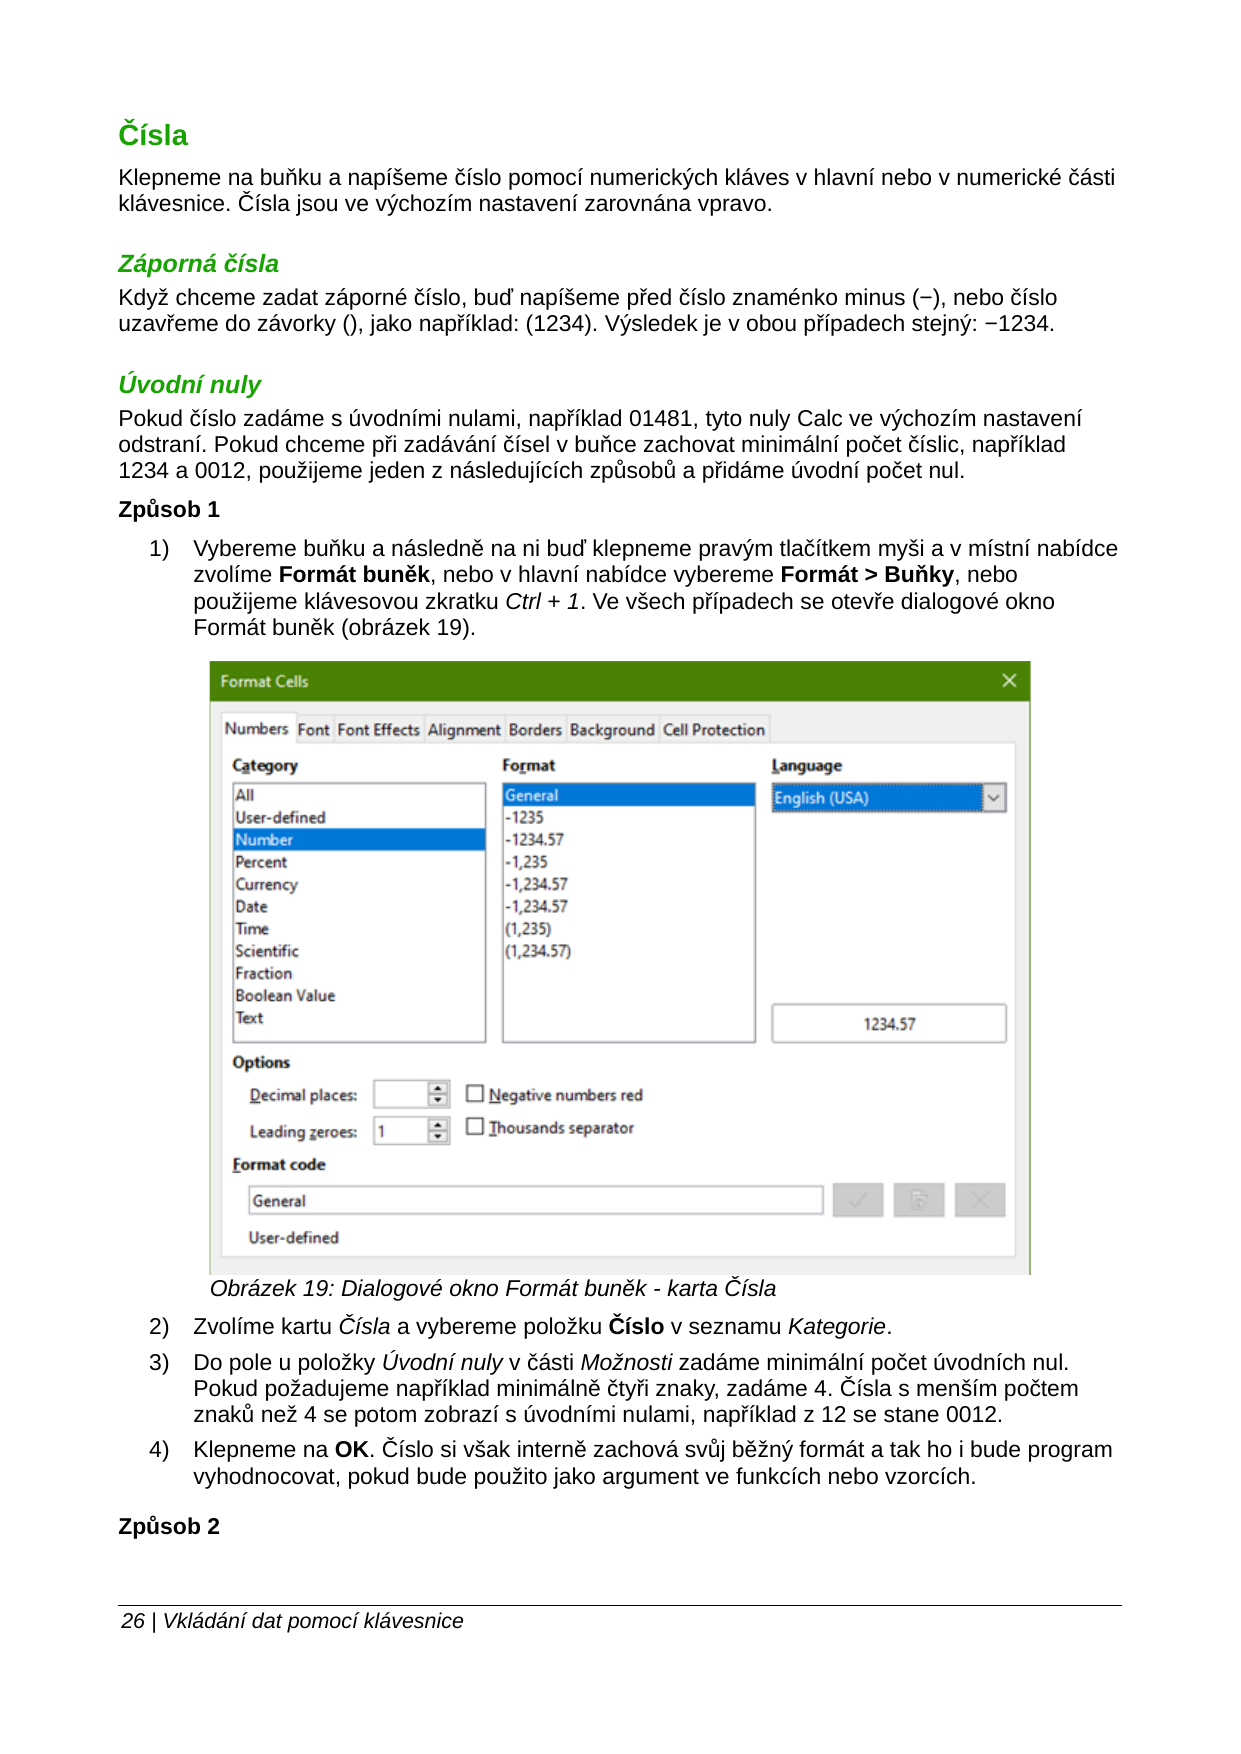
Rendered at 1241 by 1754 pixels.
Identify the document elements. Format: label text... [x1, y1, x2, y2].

subtitle Úvodní nuly [118, 370, 1122, 398]
text Způsob 1 [118, 496, 1122, 522]
text Pokud číslo zadáme s úvodními nulami, například 01481, tyto nuly Calc ve výchozím nastavení odstraní. Pokud chceme při zadávání čísel v buňce zachovat minimální počet číslic, například 1234 a 0012, použijeme jeden z následujících způsobů a přidáme úvodní počet nul. [118, 404, 1122, 483]
subtitle Čísla [118, 118, 1122, 152]
text Když chceme zadat záporné číslo, buď napíšeme před číslo znaménko minus (−), nebo číslo uzavřeme do závorky (), jako například: (1234). Výsledek je v obou případech stejný: −1234. [118, 284, 1122, 337]
list Klepneme na OK. Číslo si však interně zachová svůj běžný formát a tak ho i bude program vyhodnocovat, pokud bude použito jako argument ve funkcích nebo vzorcích. [169, 1436, 1122, 1489]
list Vybereme buňku a následně na ni buď klepneme pravým tlačítkem myši a v místní nabídce zvolíme Formát buněk, nebo v hlavní nabídce vybereme Formát > Buňky, nebo použijeme klávesovou zkratku Ctrl + 1. Ve všech případech se otevře dialogové okno Formát buněk (obrázek 19). [169, 535, 1122, 640]
picture [209, 661, 1031, 1275]
list Do pole u položky Úvodní nuly v části Možnosti zadáme minimální počet úvodních nul. Pokud požadujeme například minimálně čtyři znaky, zadáme 4. Čísla s menším počtem znaků než 4 se potom zobrazí s úvodními nulami, například z 12 se stane 0012. [169, 1348, 1122, 1427]
text Obrázek 19: Dialogové okno Formát buněk - karta Čísla [209, 1275, 1031, 1301]
subtitle Záporná čísla [118, 249, 1122, 278]
text Klepneme na buňku a napíšeme číslo pomocí numerických kláves v hlavní nebo v numerické části klávesnice. Čísla jsou ve výchozím nastavení zarovnána vpravo. [118, 163, 1122, 216]
text Způsob 2 [118, 1513, 1122, 1539]
list Zvolíme kartu Čísla a vybereme položku Číslo v seznamu Kategorie. [169, 1313, 1122, 1339]
